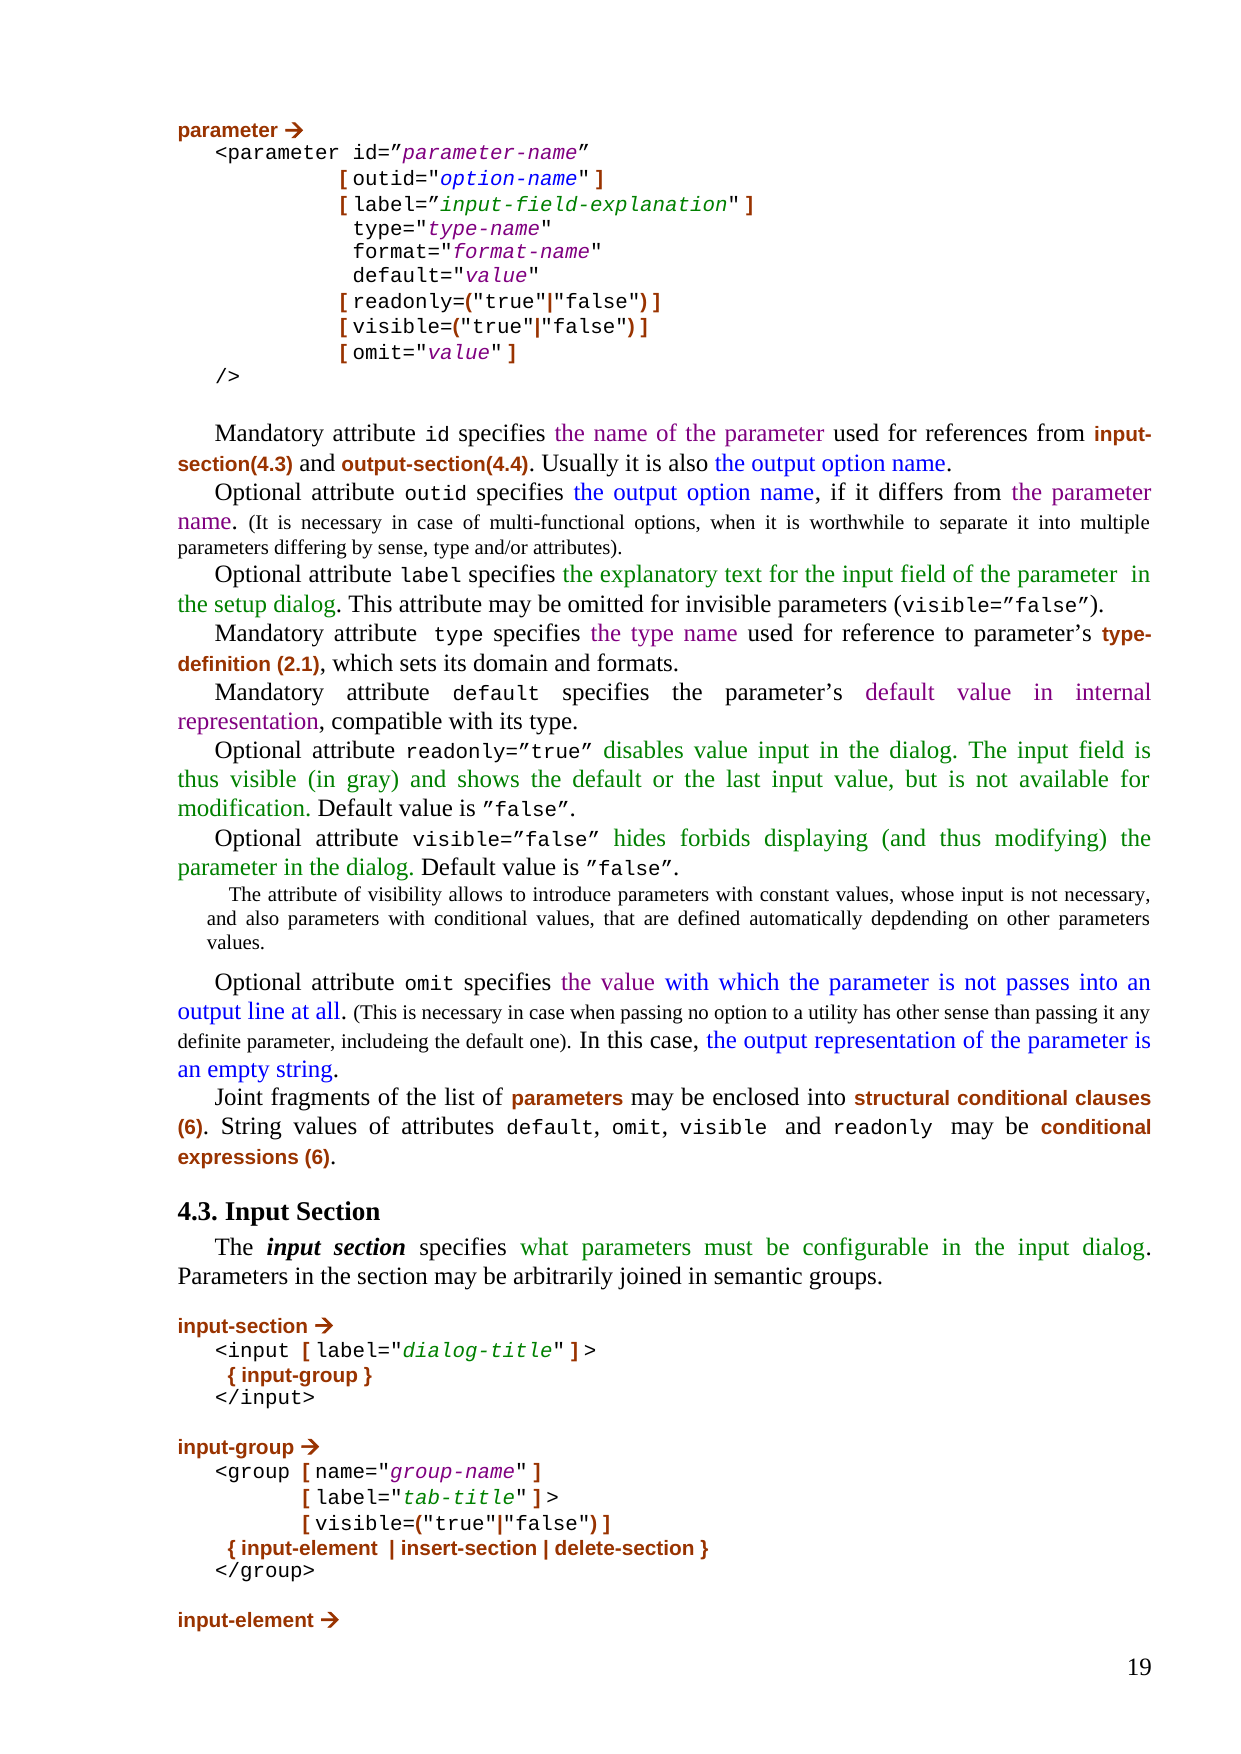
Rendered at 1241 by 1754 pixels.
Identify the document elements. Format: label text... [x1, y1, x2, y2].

subtitle 4.3. Input Section [177, 1194, 1152, 1226]
text <group [ name="group-name" ] [177, 1459, 1152, 1484]
text </input> [177, 1387, 1152, 1411]
text Optional attribute omit specifies the value with which the parameter is not passes into an output line at all. (This is necessary in case when passing no option to a utility has other sense than passing it any definite parameter, includeing the default one). In this case, the output representation of the parameter is an empty string. [177, 967, 1152, 1082]
text [ label="tab-title" ] > [177, 1484, 1152, 1510]
text input-group  [177, 1434, 1152, 1459]
text </group> [177, 1560, 1152, 1584]
text The attribute of visibility allows to introduce parameters with constant values, whose input is not necessary, and also parameters with conditional values, that are defined automatically depdending on other parameters values. [207, 882, 1152, 954]
text type="type-name" [177, 217, 1152, 241]
text input-element  [177, 1608, 1152, 1632]
text { input-element | insert-section | delete-section } [177, 1536, 1152, 1560]
text input-section  [177, 1313, 1152, 1337]
text The input section specifies what parameters must be configurable in the input dialog. Parameters in the section may be arbitrarily joined in semantic groups. [177, 1232, 1152, 1289]
text <input [ label="dialog-title" ] > [177, 1337, 1152, 1363]
text [ visible=("true"|"false") ] [177, 314, 1152, 340]
text Optional attribute readonly=”true” disables value input in the dialog. The input field is thus visible (in gray) and shows the default or the last input value, but is not available for modification. Default value is ”false”. [177, 735, 1152, 823]
text Optional attribute visible=”false” hides forbids displaying (and thus modifying) the parameter in the dialog. Default value is ”false”. [177, 823, 1152, 882]
text default="value" [177, 265, 1152, 288]
text parameter  [177, 118, 1152, 142]
text [ outid="option-name" ] [177, 166, 1152, 192]
text [ visible=("true"|"false") ] [177, 1510, 1152, 1536]
text Mandatory attribute type specifies the type name used for reference to parameter’s type-definition (2.1), which sets its domain and formats. [177, 618, 1152, 677]
text Mandatory attribute default specifies the parameter’s default value in internal representation, compatible with its type. [177, 677, 1152, 735]
text format="format-name" [177, 241, 1152, 265]
text Joint fragments of the list of parameters may be enclosed into structural conditional clauses (6). String values of attributes default, omit, visible and readonly may be conditional expressions (6). [177, 1082, 1152, 1169]
text [ label=”input-field-explanation" ] [177, 192, 1152, 217]
text Optional attribute label specifies the explanatory text for the input field of the parameter in the setup dialog. This attribute may be omitted for invisible parameters (visible=”false”). [177, 559, 1152, 618]
text { input-group } [177, 1363, 1152, 1387]
text [ omit="value" ] [177, 340, 1152, 366]
text Optional attribute outid specifies the output option name, if it differs from the parameter name. (It is necessary in case of multi-functional options, when it is worthwhile to separate it into multiple parameters differing by sense, type and/or attributes). [177, 477, 1152, 559]
text [ readonly=("true"|"false") ] [177, 288, 1152, 314]
text Mandatory attribute id specifies the name of the parameter used for references from input-section(4.3) and output-section(4.4). Usually it is also the output option name. [177, 418, 1152, 477]
text <parameter id=”parameter-name” [177, 142, 1152, 166]
text /> [177, 366, 1152, 389]
